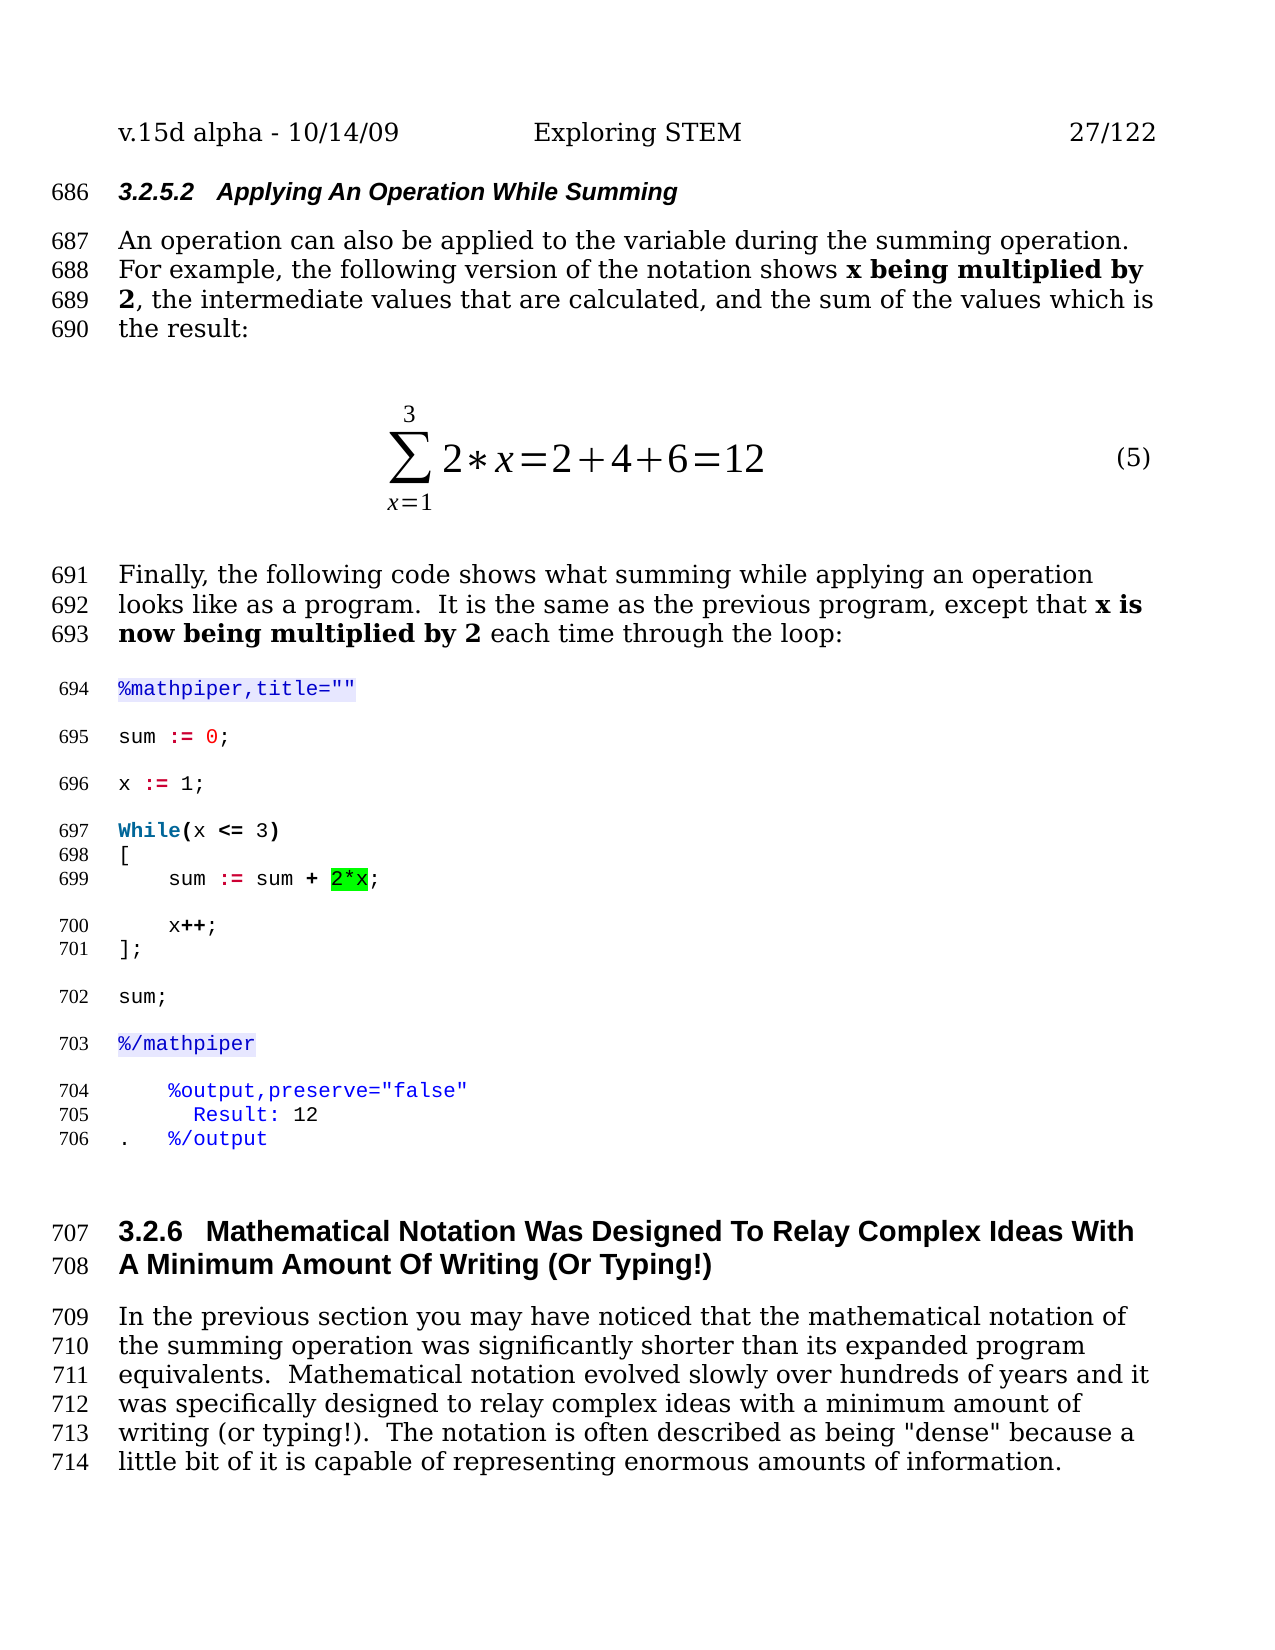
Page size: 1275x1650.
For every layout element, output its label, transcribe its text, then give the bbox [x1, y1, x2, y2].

text %mathpiper,title="" [118, 678, 1157, 702]
text . %/output [118, 1128, 1157, 1151]
text x++; [118, 915, 1157, 938]
text Finally, the following code shows what summing while applying an operation looks like as a program. It is the same as the previous program, except that x is now being multiplied by 2 each time through the loop: [118, 561, 1157, 649]
text In the previous section you may have noticed that the mathematical notation of the summing operation was significantly shorter than its expanded program equivalents. Mathematical notation evolved slowly over hundreds of years and it was specifically designed to relay complex ideas with a minimum amount of writing (or typing!). The notation is often described as being "dense" because a little bit of it is capable of representing enormous amounts of information. [118, 1302, 1157, 1477]
subtitle Applying An Operation While Summing [118, 177, 1157, 205]
text x := 1; [118, 773, 1157, 797]
text %/mathpiper [118, 1033, 1157, 1057]
text Result: 12 [118, 1104, 1157, 1128]
text sum := sum + 2*x; [118, 867, 1157, 891]
text While(x <= 3) [118, 820, 1157, 844]
subtitle Mathematical Notation Was Designed To Relay Complex Ideas With A Minimum Amount Of Writing (Or Typing!) [118, 1214, 1157, 1281]
table_header (5) [1041, 394, 1157, 523]
text %output,preserve="false" [118, 1080, 1157, 1104]
text An operation can also be applied to the variable during the summing operation. For example, the following version of the notation shows x being multiplied by 2, the intermediate values that are calculated, and the sum of the values which is the result: [118, 226, 1157, 343]
text sum := 0; [118, 726, 1157, 749]
table_header [118, 394, 1041, 523]
text ]; [118, 938, 1157, 962]
text sum; [118, 986, 1157, 1009]
text [ [118, 844, 1157, 867]
